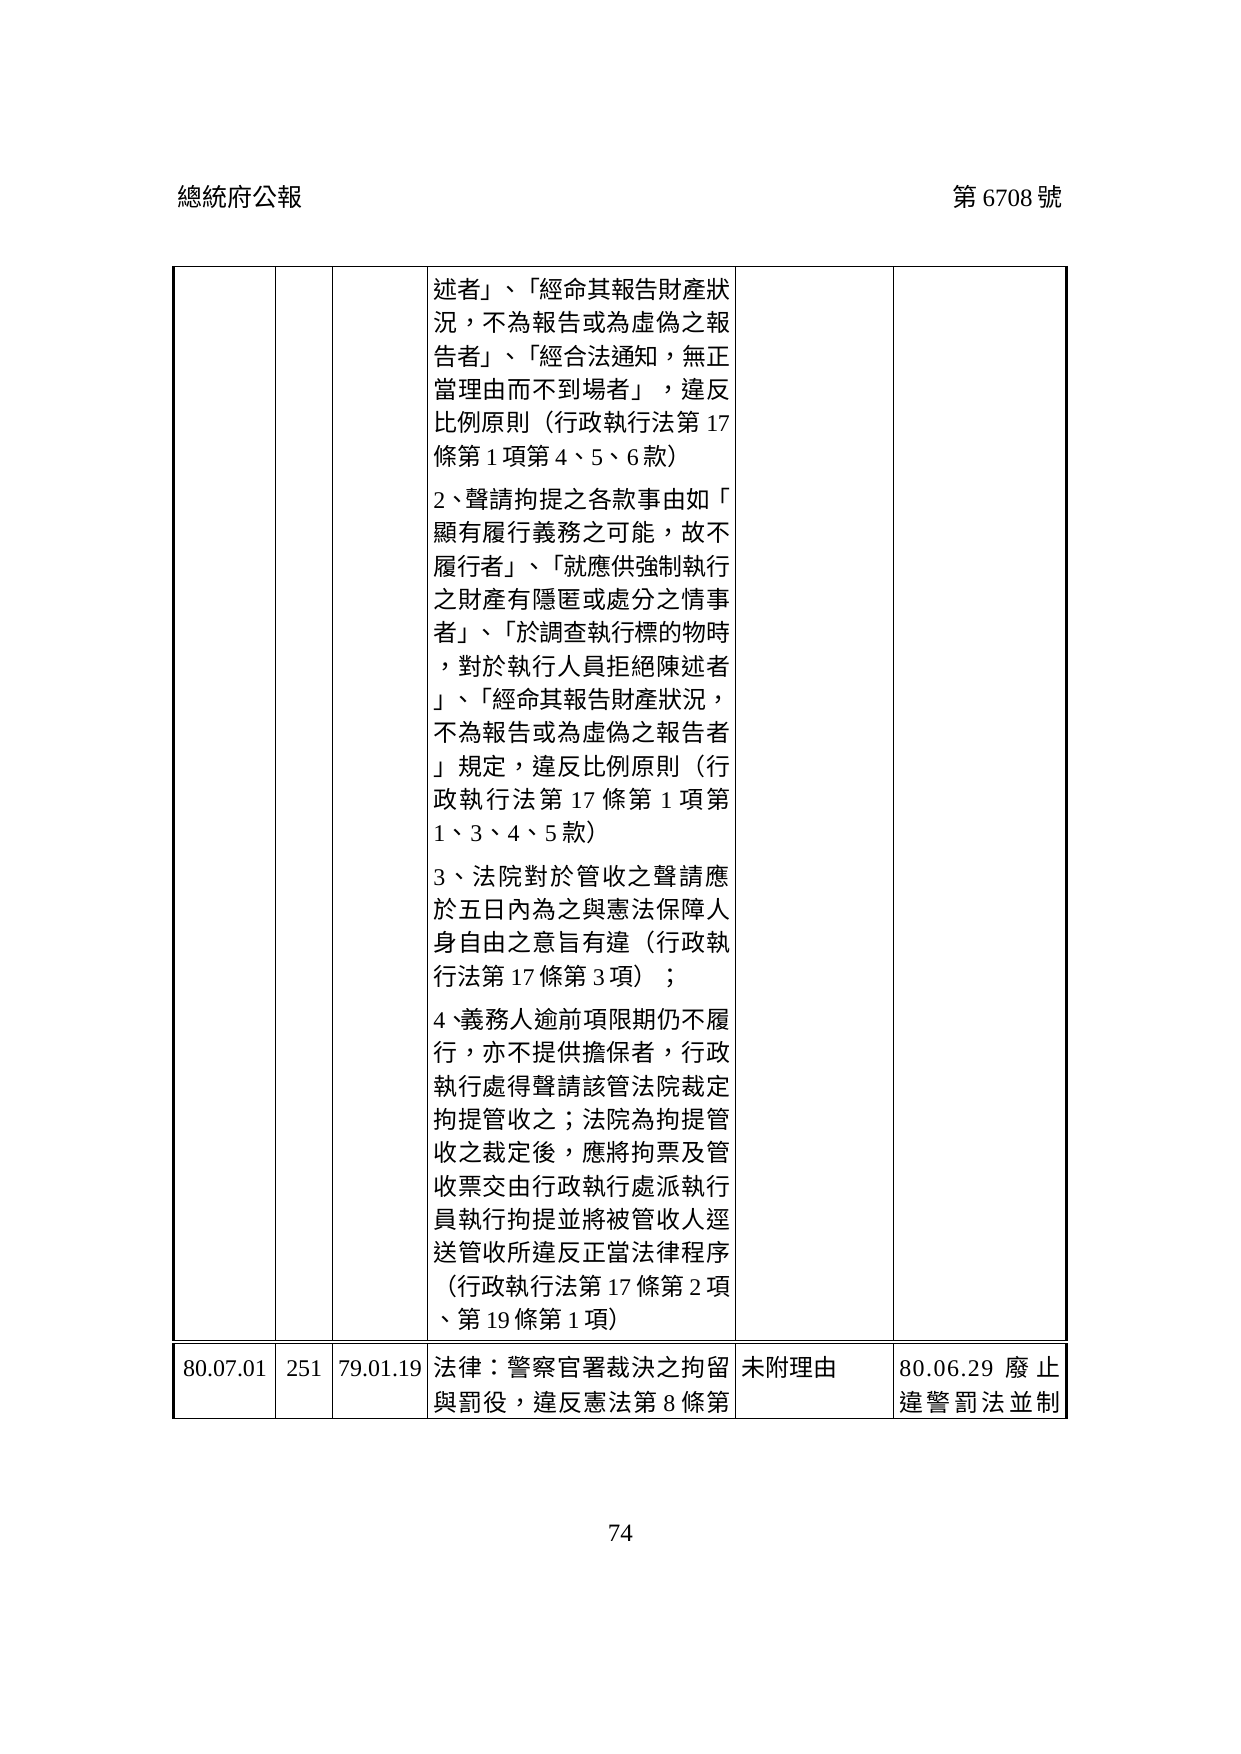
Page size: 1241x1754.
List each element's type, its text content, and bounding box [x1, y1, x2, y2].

table_header 80.06.29廢止違警罰法並制 [894, 1344, 1065, 1418]
table_header [175, 267, 275, 1340]
table_header [894, 267, 1065, 1340]
table_header 80.07.01 [175, 1344, 275, 1418]
table_header [276, 267, 332, 1340]
table_header 251 [276, 1344, 332, 1418]
table_header 未附理由 [736, 1344, 893, 1418]
table_header 法律：警察官署裁決之拘留與罰役，違反憲法第8條第 [428, 1344, 735, 1418]
table_header [736, 267, 893, 1340]
table_header 述者」、「經命其報告財產狀況，不為報告或為虛偽之報告者」、「經合法通知，無正當理由而不到場者」，違反比例原則（行政執行法第17條第1項第4、5、6款） 2、聲請拘提之各款事由如「顯有履行義務之可能，故不履行者」、「就應供強制執行之財產有隱匿或處分之情事者」、「於調查執行標的物時，對於執行人員拒絕陳述者」、「經命其報告財產狀況，不為報告或為虛偽之報告者」規定，違反比例原則（行政執行法第17條第1項第1、3、4、5款） 3、法院對於管收之聲請應於五日內為之與憲法保障人身自由之意旨有違（行政執行法第17條第3項）； 4、義務人逾前項限期仍不履行，亦不提供擔保者，行政執行處得聲請該管法院裁定拘提管收之；法院為拘提管收之裁定後，應將拘票及管收票交由行政執行處派執行員執行拘提並將被管收人逕送管收所違反正當法律程序（行政執行法第17條第2項、第19條第1項） [428, 267, 735, 1340]
table_header [333, 267, 427, 1340]
table_header 79.01.19 [333, 1344, 427, 1418]
